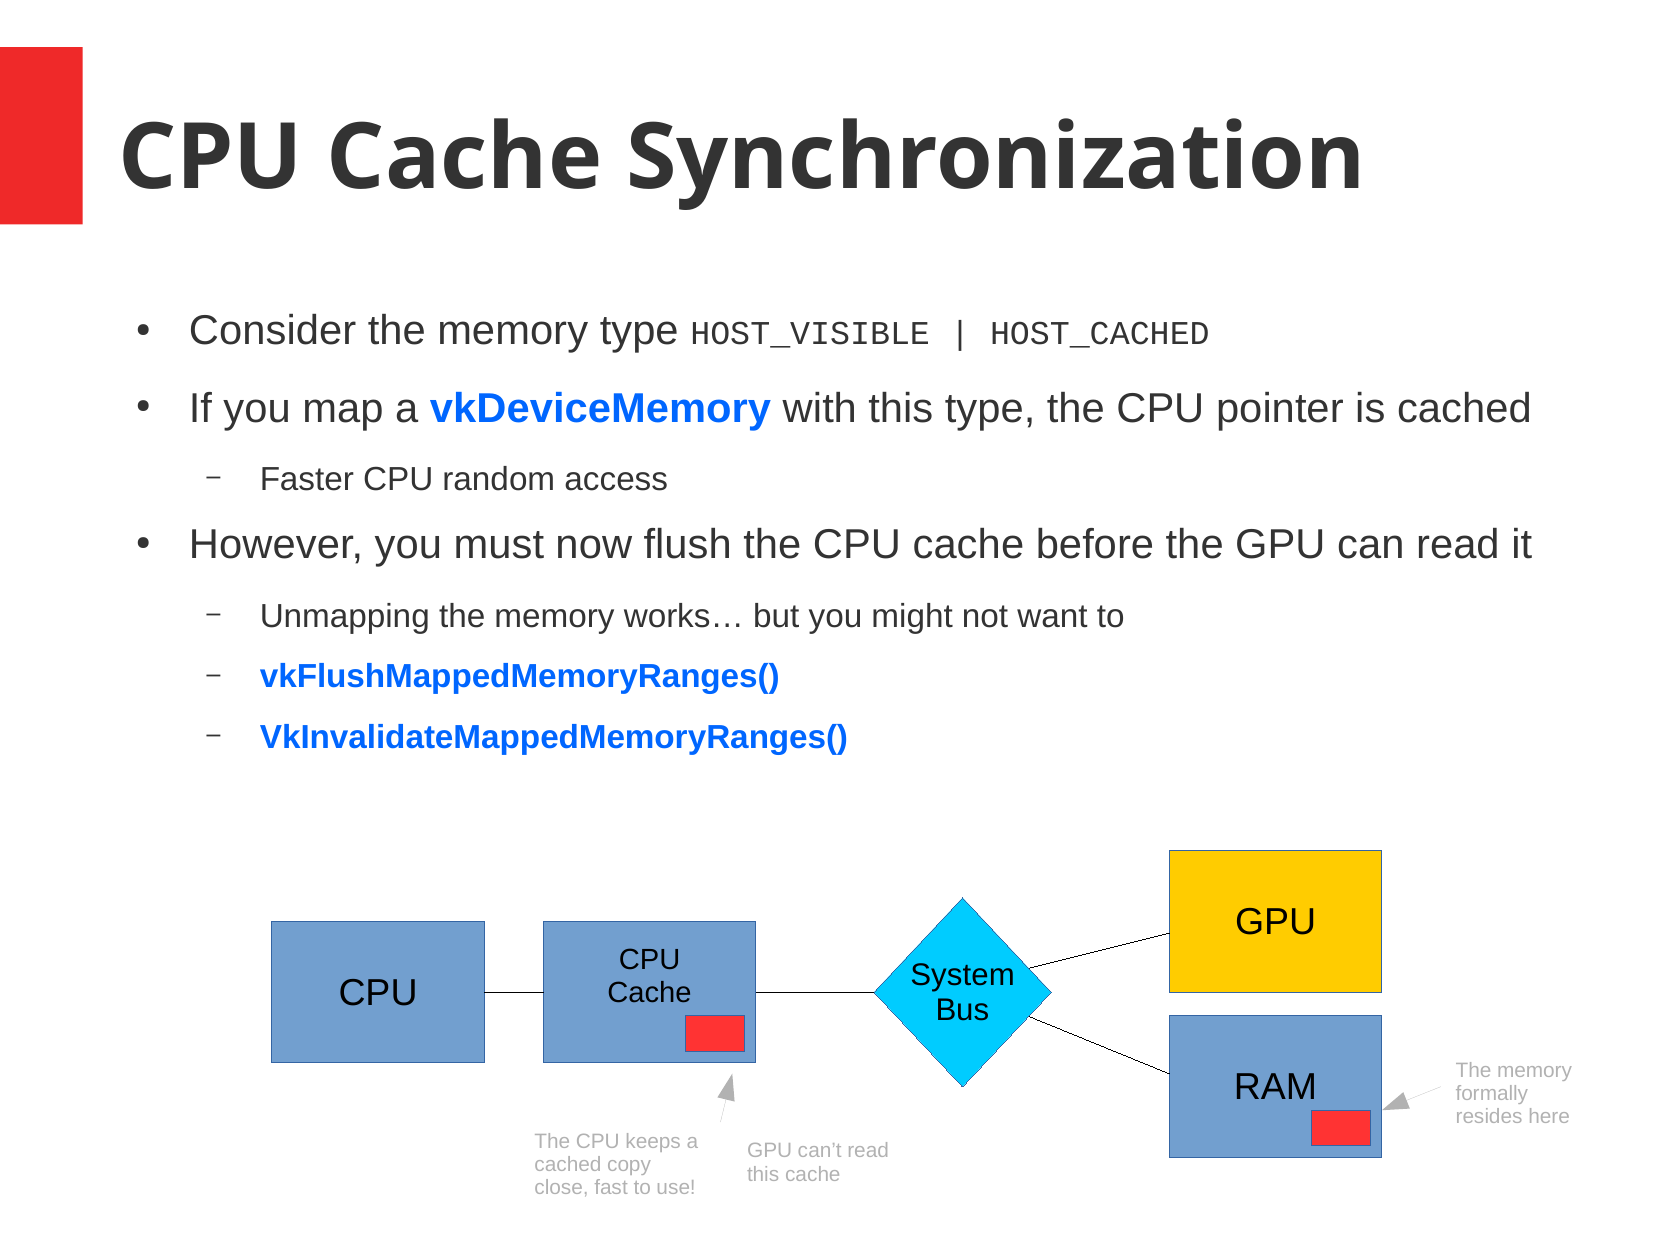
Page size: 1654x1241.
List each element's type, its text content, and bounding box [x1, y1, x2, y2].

text_box The CPU keeps a cached copy close, fast to use! [519, 1122, 721, 1241]
text_box CPU Cache [543, 921, 756, 1063]
text_box GPU [1169, 850, 1382, 993]
text_box The memory formally resides here [1440, 1051, 1619, 1136]
text_box CPU [271, 921, 485, 1063]
text_box [1311, 1110, 1371, 1146]
list Consider the memory type HOST_VISIBLE | HOST_CACHED If you map a vkDeviceMemory with this type, the CPU pointer is cached Faster CPU random access However, you must now flush the CPU cache before the GPU can read it Unmapping the memory works… but you might not want to vkFlushMappedMemoryRanges() VkInvalidateMappedMemoryRanges() [118, 307, 1583, 1074]
title CPU Cache Synchronization [118, 49, 1571, 257]
text_box System Bus [874, 897, 1052, 1087]
text_box [685, 1015, 745, 1052]
text_box GPU can’t read this cache [732, 1131, 910, 1193]
text_box RAM [1169, 1015, 1382, 1158]
